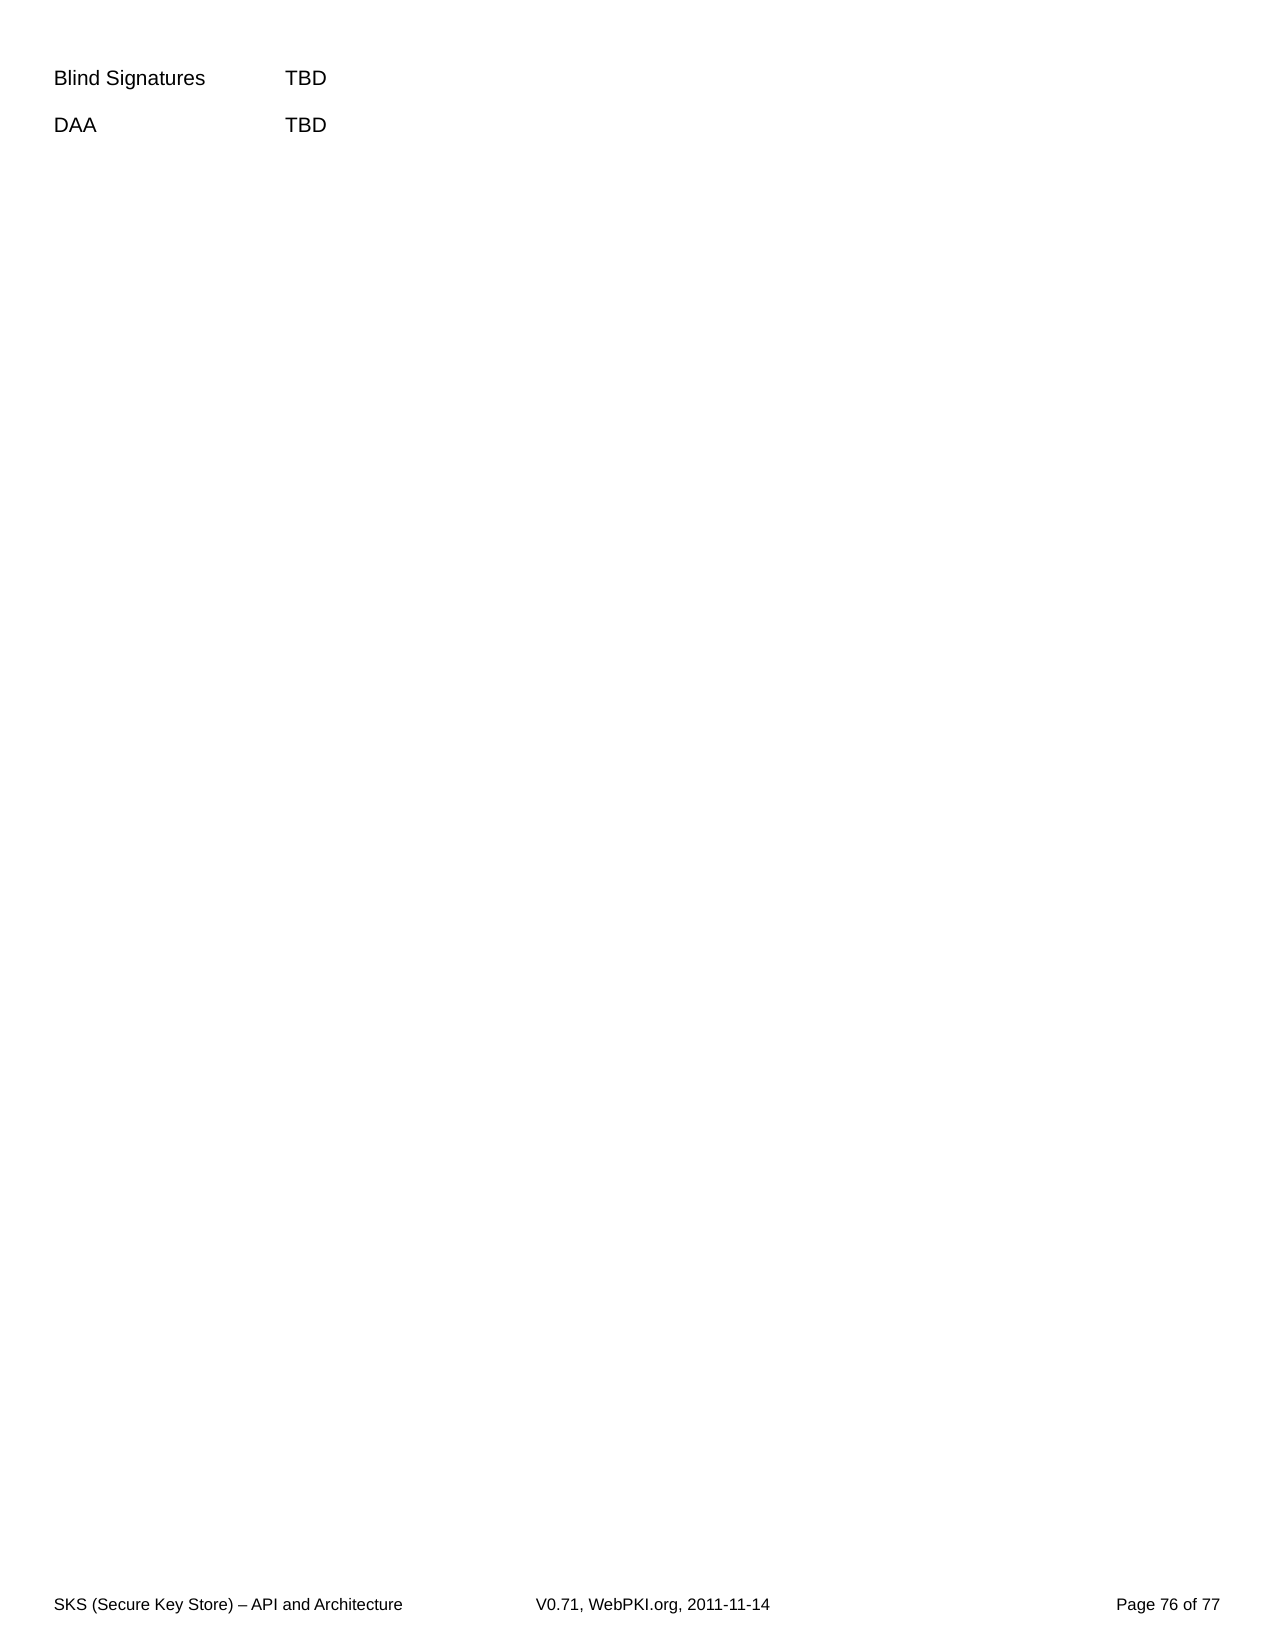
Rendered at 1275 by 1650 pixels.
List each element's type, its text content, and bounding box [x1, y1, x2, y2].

table_cell TBD [285, 66, 1221, 113]
table_cell DAA [54, 113, 285, 161]
table_cell TBD [285, 113, 1221, 161]
table_cell Blind Signatures [54, 66, 285, 113]
